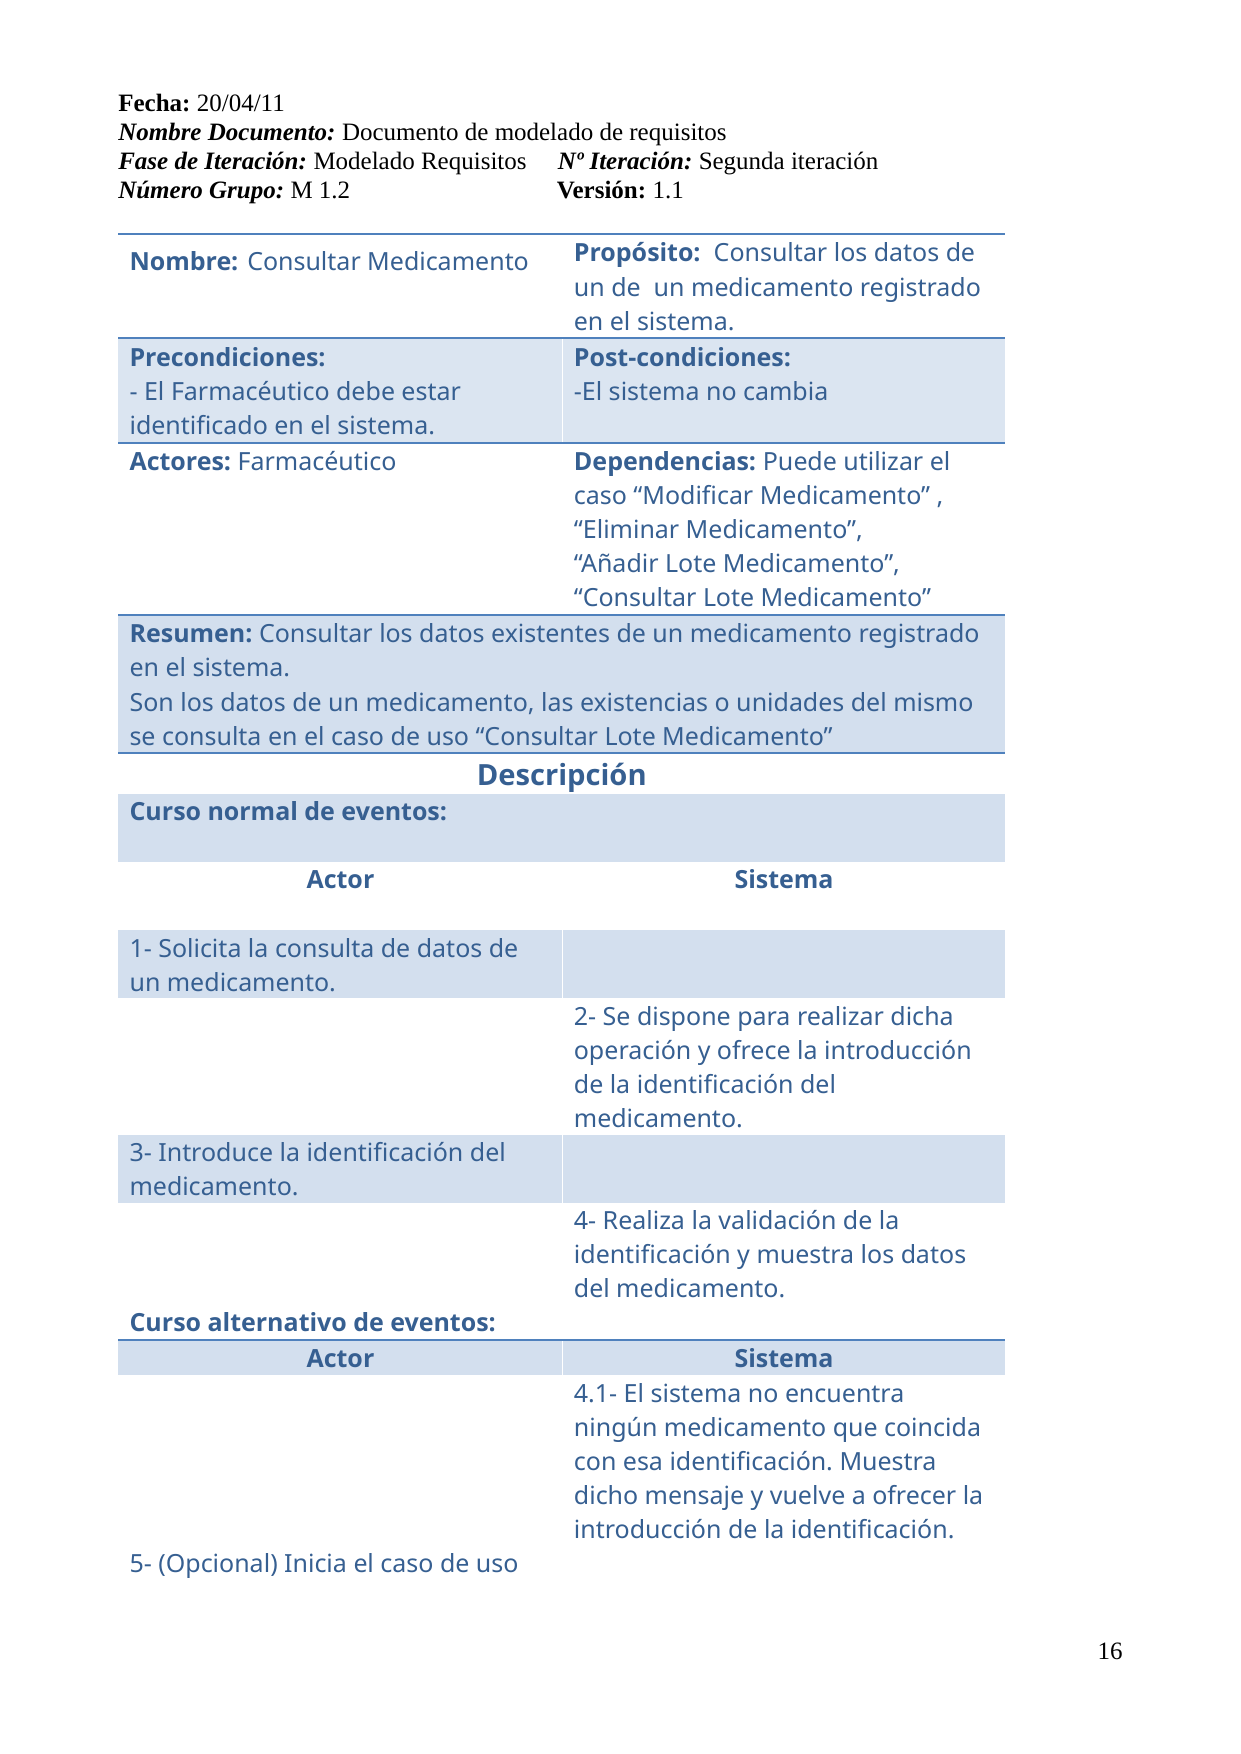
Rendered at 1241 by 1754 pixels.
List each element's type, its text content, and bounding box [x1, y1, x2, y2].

table_header Curso normal de eventos: [118, 794, 1005, 862]
table_cell 4.1- El sistema no encuentra ningún medicamento que coincida con esa identificación. Muestra dicho mensaje y vuelve a ofrecer la introducción de la identificación. [563, 1375, 1005, 1546]
table_cell [118, 999, 562, 1135]
table_cell Actor [118, 862, 562, 930]
table_cell Resumen: Consultar los datos existentes de un medicamento registrado en el sistema. Son los datos de un medicamento, las existencias o unidades del mismo se consulta en el caso de uso “Consultar Lote Medicamento” [118, 616, 1005, 752]
table_cell Actor [118, 1341, 562, 1375]
table_cell Sistema [563, 1341, 1005, 1375]
table_cell Descripción [118, 754, 1005, 794]
table_cell 1- Solicita la consulta de datos de un medicamento. [118, 930, 562, 998]
table_cell Dependencias: Puede utilizar el caso “Modificar Medicamento” , “Eliminar Medicamento”, “Añadir Lote Medicamento”, “Consultar Lote Medicamento” [563, 444, 1005, 614]
table_cell Curso alternativo de eventos: [118, 1305, 1005, 1339]
table_cell 3- Introduce la identificación del medicamento. [118, 1135, 562, 1203]
table_cell [563, 1135, 1005, 1203]
table_header Propósito: Consultar los datos de un de un medicamento registrado en el sistema. [563, 235, 1005, 337]
table_cell [118, 1375, 562, 1546]
table_cell [563, 930, 1005, 998]
table_cell 4- Realiza la validación de la identificación y muestra los datos del medicamento. [563, 1203, 1005, 1305]
table_cell Post-condiciones: -El sistema no cambia [563, 339, 1005, 442]
table_cell Sistema [563, 862, 1005, 930]
table_cell [563, 1546, 1005, 1579]
table_cell Precondiciones: - El Farmacéutico debe estar identificado en el sistema. [118, 339, 562, 442]
table_cell 5- (Opcional) Inicia el caso de uso [118, 1546, 562, 1579]
table_header Nombre: Consultar Medicamento [118, 235, 562, 337]
table_cell Actores: Farmacéutico [118, 444, 562, 614]
table_cell 2- Se dispone para realizar dicha operación y ofrece la introducción de la identificación del medicamento. [563, 999, 1005, 1135]
table_cell [118, 1203, 562, 1305]
